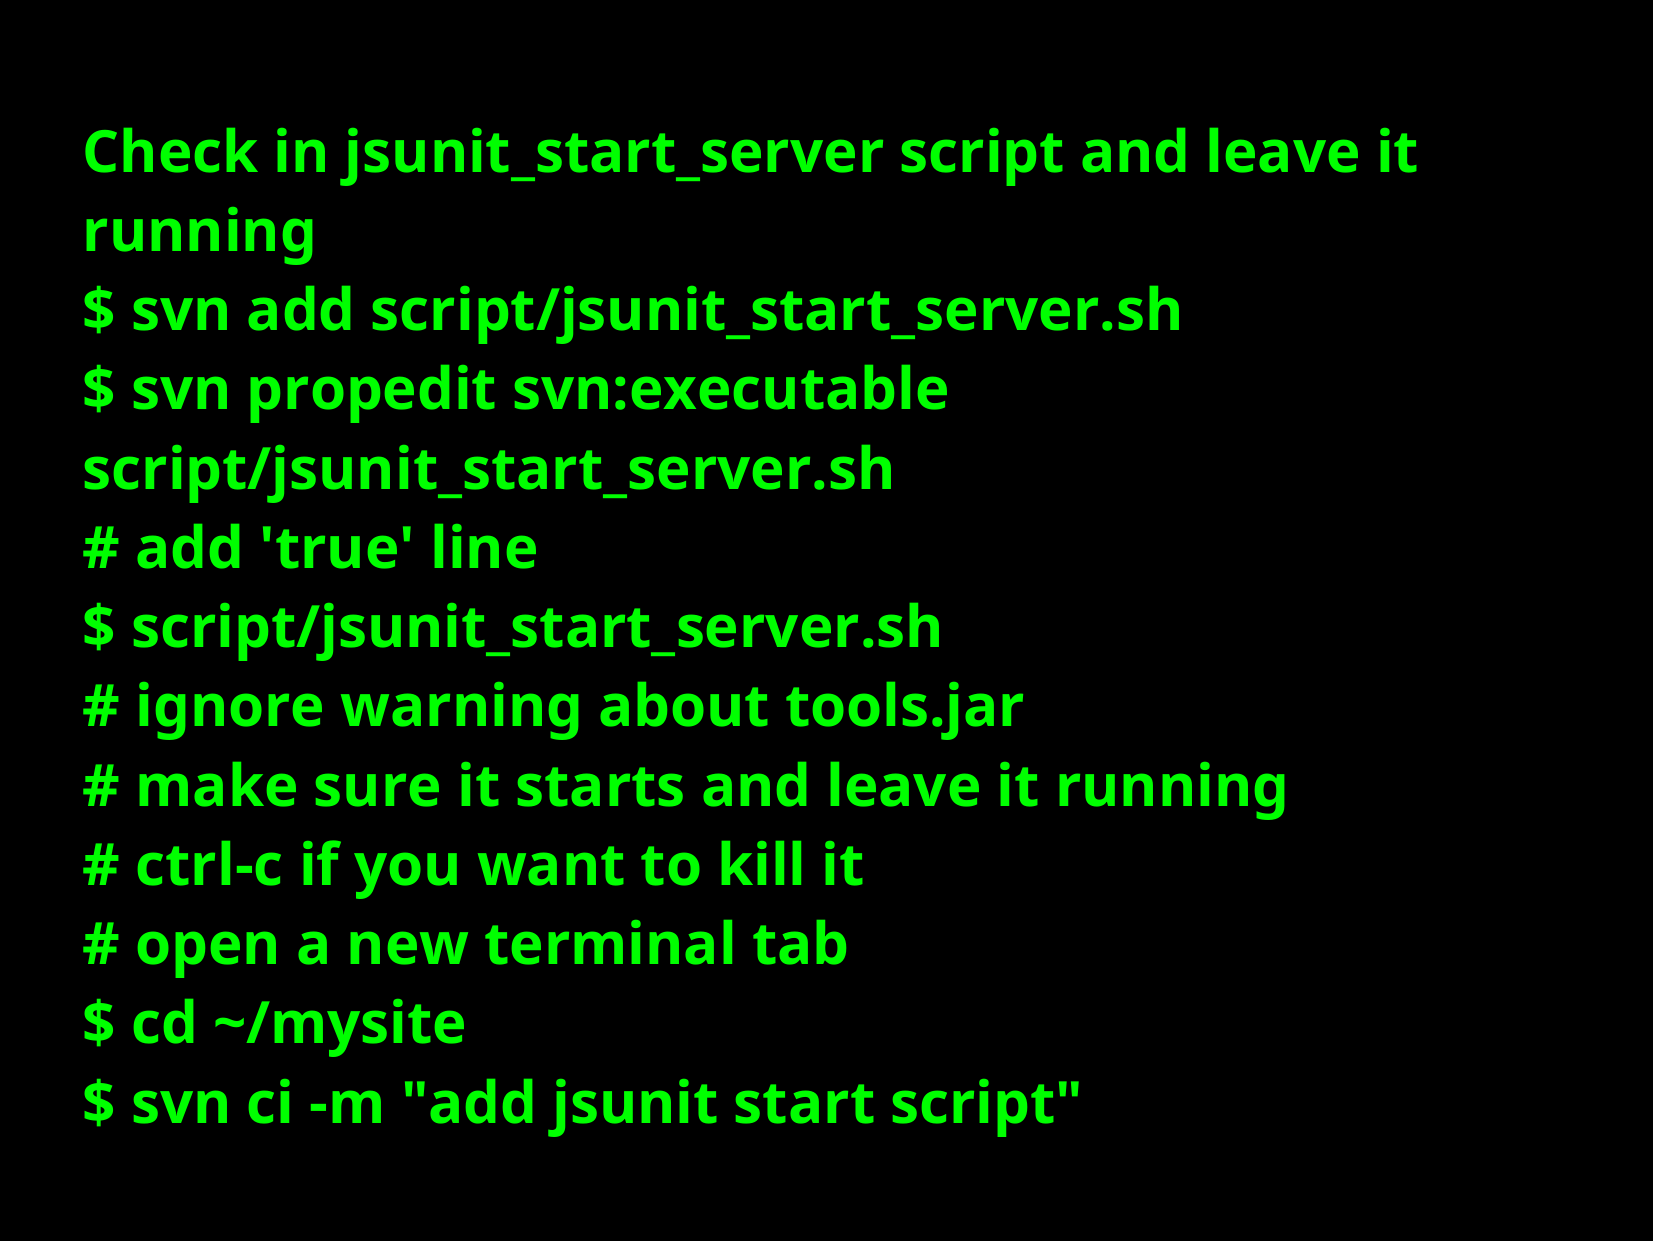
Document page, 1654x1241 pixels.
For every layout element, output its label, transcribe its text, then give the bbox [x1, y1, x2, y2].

title Check in jsunit_start_server script and leave it running $ svn add script/jsunit_start_server.sh $ svn propedit svn:executable script/jsunit_start_server.sh # add 'true' line $ script/jsunit_start_server.sh # ignore warning about tools.jar # make sure it starts and leave it running # ctrl-c if you want to kill it # open a new terminal tab $ cd ~/mysite $ svn ci -m "add jsunit start script" [82, 49, 1571, 1201]
